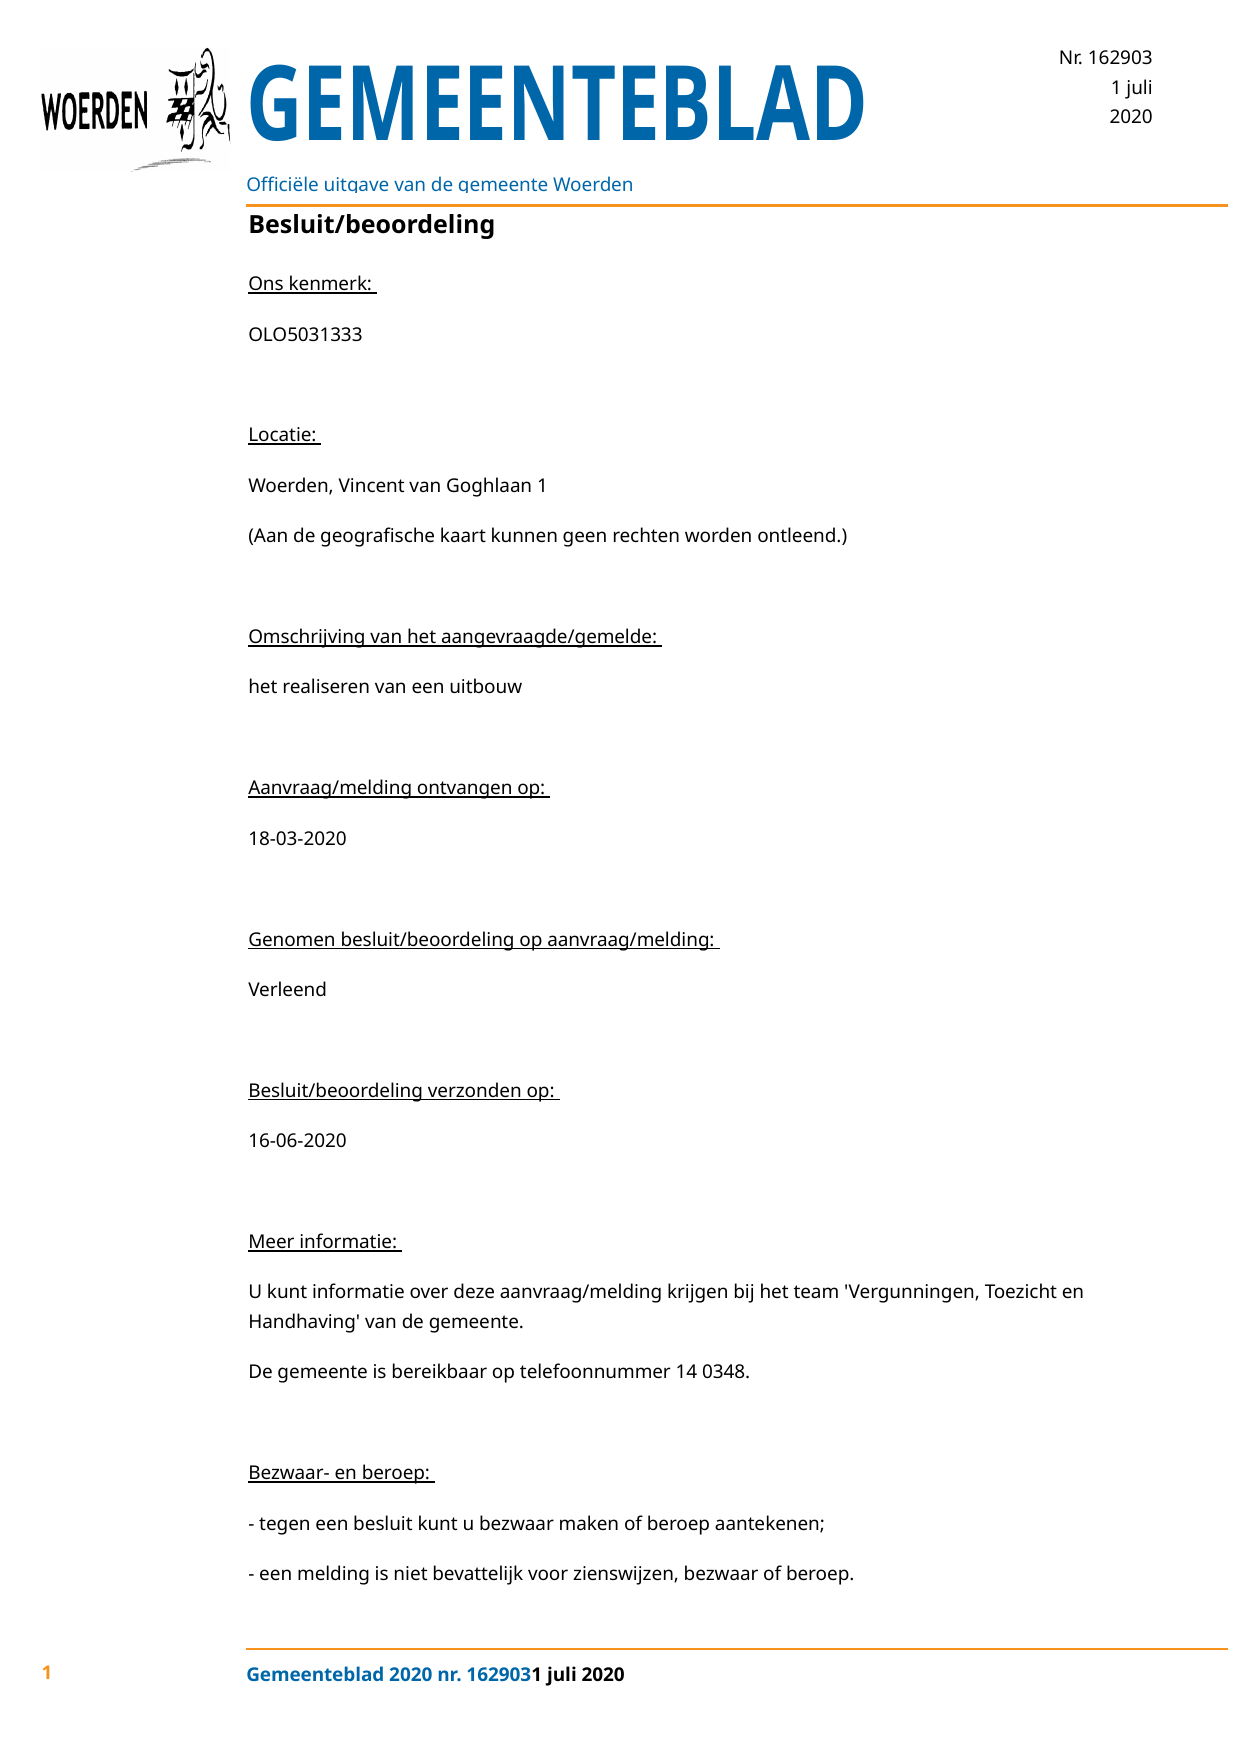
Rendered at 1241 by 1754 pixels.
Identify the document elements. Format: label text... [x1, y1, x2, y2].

text - tegen een besluit kunt u bezwaar maken of beroep aantekenen; [248, 1510, 1152, 1536]
text Besluit/beoordeling [248, 207, 1152, 241]
text Aanvraag/melding ontvangen op: [248, 774, 1152, 800]
text Locatie: [248, 422, 1152, 447]
text Genomen besluit/beoordeling op aanvraag/melding: [248, 926, 1152, 951]
text De gemeente is bereikbaar op telefoonnummer 14 0348. [248, 1359, 1152, 1384]
text Meer informatie: [248, 1228, 1152, 1254]
text Omschrijving van het aangevraagde/gemelde: [248, 623, 1152, 649]
text Bezwaar- en beroep: [248, 1459, 1152, 1485]
text Verleend [248, 976, 1152, 1002]
text Woerden, Vincent van Goghlaan 1 [248, 472, 1152, 498]
text Besluit/beoordeling verzonden op: [248, 1077, 1152, 1103]
text 16-06-2020 [248, 1127, 1152, 1153]
text 18-03-2020 [248, 825, 1152, 851]
text (Aan de geografische kaart kunnen geen rechten worden ontleend.) [248, 522, 1152, 548]
text U kunt informatie over deze aanvraag/melding krijgen bij het team 'Vergunningen, Toezicht en Handhaving' van de gemeente. [248, 1279, 1152, 1334]
text OLO5031333 [248, 321, 1152, 346]
text Ons kenmerk: [248, 270, 1152, 296]
picture [41, 47, 231, 172]
text het realiseren van een uitbouw [248, 674, 1152, 699]
text - een melding is niet bevattelijk voor zienswijzen, bezwaar of beroep. [248, 1560, 1152, 1586]
